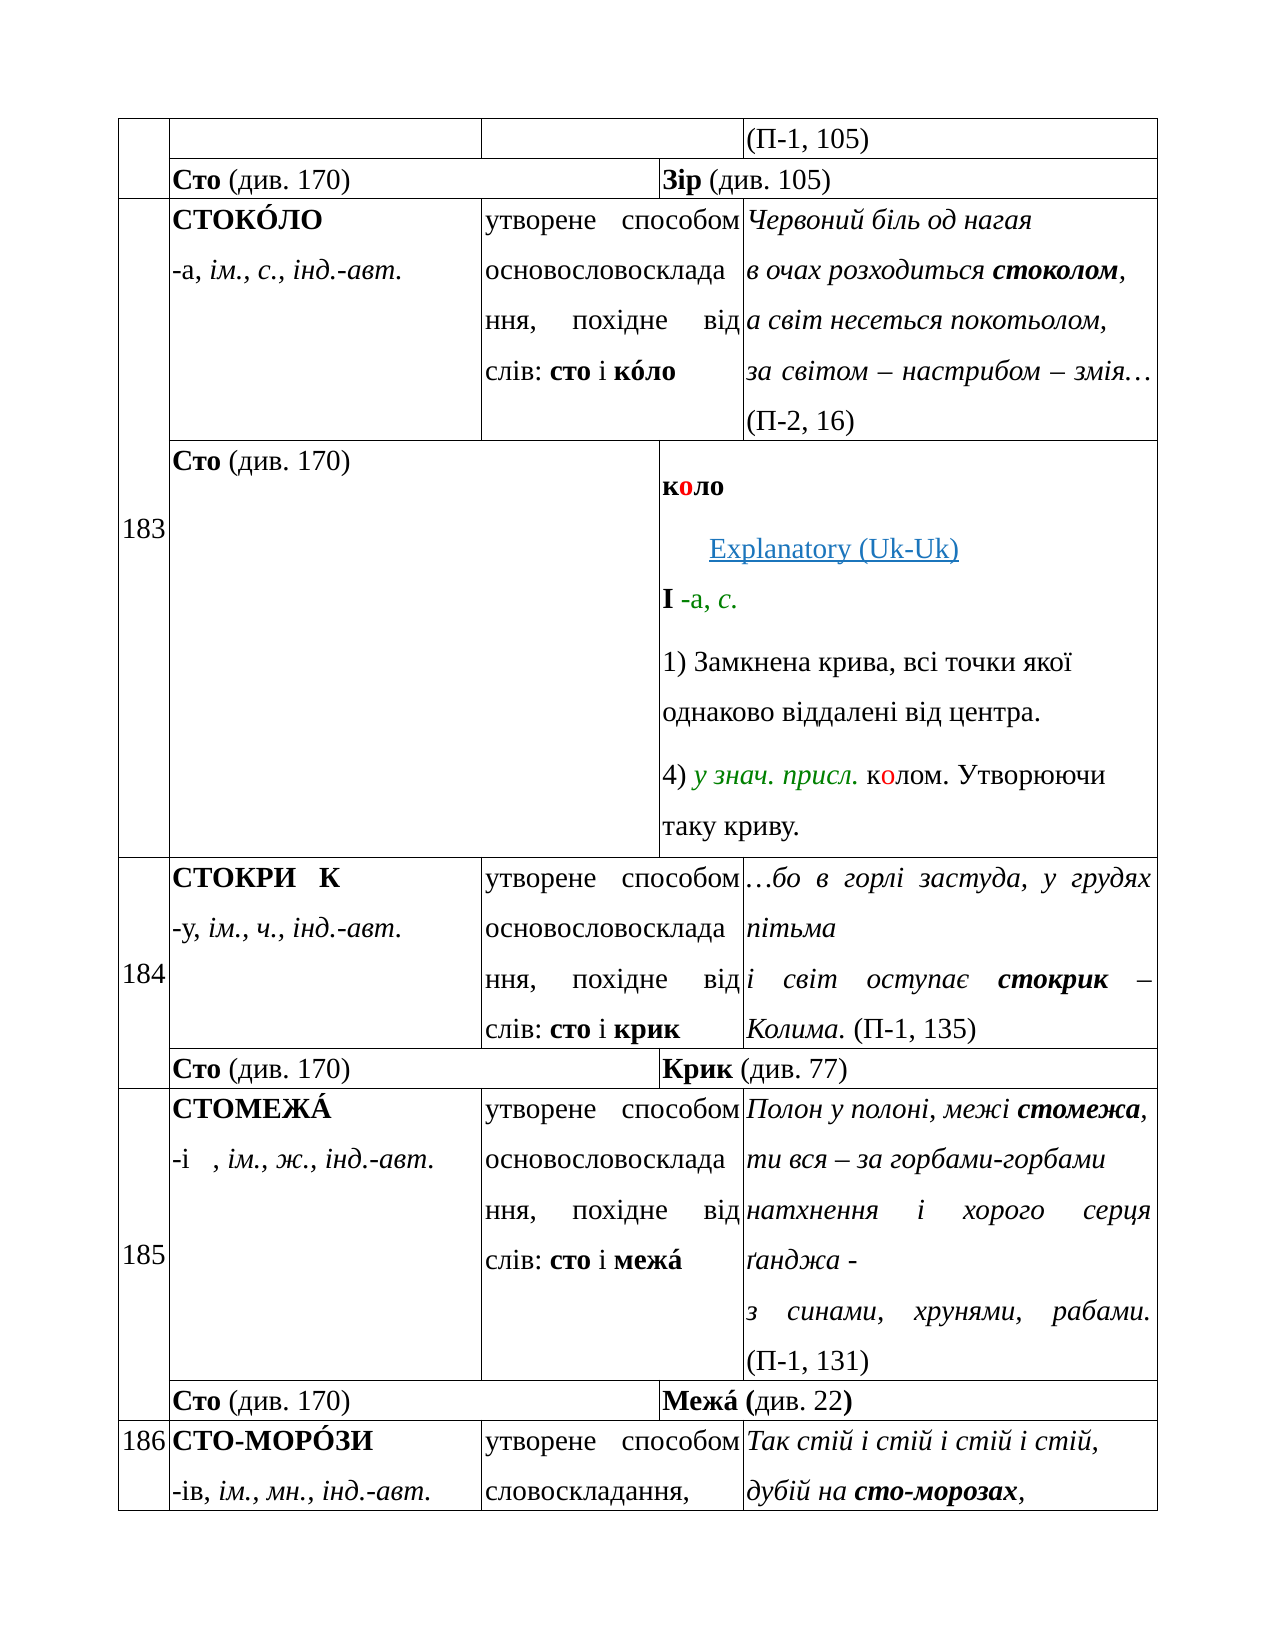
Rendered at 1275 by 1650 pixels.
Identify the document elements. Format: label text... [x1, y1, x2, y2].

table_cell Сто (див. 170) [170, 1381, 659, 1419]
table_cell Сто (див. 170) [170, 1049, 659, 1088]
table_cell коло Explanatory (Uk-Uk) I -а, с. 1) Замкнена крива, всі точки якої однаково віддалені від центра. 4) у знач. присл. колом. Утворюючи таку криву. [660, 441, 1157, 857]
table_cell …бо в горлі застуда, у грудях пітьма і світ оступає стокрик – Колима. (П‑1, 135) [744, 858, 1157, 1048]
table_cell Так стій і стій і стій і стій, дубій на сто-морозах, [744, 1421, 1157, 1510]
table_cell Зір (див. 105) [660, 159, 1157, 198]
table_cell (П‑1, 105) [744, 119, 1157, 158]
table_cell [119, 119, 169, 198]
table_cell Сто (див. 170) [170, 441, 659, 857]
table_cell Стокрик -у, ім., ч., інд.-авт. [170, 858, 481, 1048]
table_cell утворене способом словоскладання, [482, 1421, 743, 1510]
table_cell 185 [119, 1089, 169, 1419]
table_cell Сто-морóзи -ів, ім., мн., інд.-авт. [170, 1421, 481, 1510]
table_cell 184 [119, 858, 169, 1088]
table_cell Червоний біль од нагая в очах розходиться стоколом, а світ несеться покотьолом, за світом – настрибом – змія… (П‑2, 16) [744, 199, 1157, 440]
table_cell Межá (див. 22) [660, 1381, 1157, 1419]
table_cell утворене способом основословоскладання, похідне від слів: сто і кóло [482, 199, 743, 440]
table_cell Стокóло -а, ім., с., інд.-авт. [170, 199, 481, 440]
table_cell утворене способом основословоскладання, похідне від слів: сто і крик [482, 858, 743, 1048]
table_cell [170, 119, 481, 158]
table_cell Сто (див. 170) [170, 159, 659, 198]
table_cell [482, 119, 743, 158]
table_cell Крик (див. 77) [660, 1049, 1157, 1088]
table_cell Полон у полоні, межі стомежа, ти вся – за горбами-горбами натхнення і хорого серця ґанджа - з синами, хрунями, рабами. (П‑1, 131) [744, 1089, 1157, 1379]
table_cell Стомежá -і, ім., ж., інд.-авт. [170, 1089, 481, 1379]
table_cell утворене способом основословоскладання, похідне від слів: сто і межá [482, 1089, 743, 1379]
table_cell 186 [119, 1421, 169, 1510]
table_cell 183 [119, 199, 169, 857]
